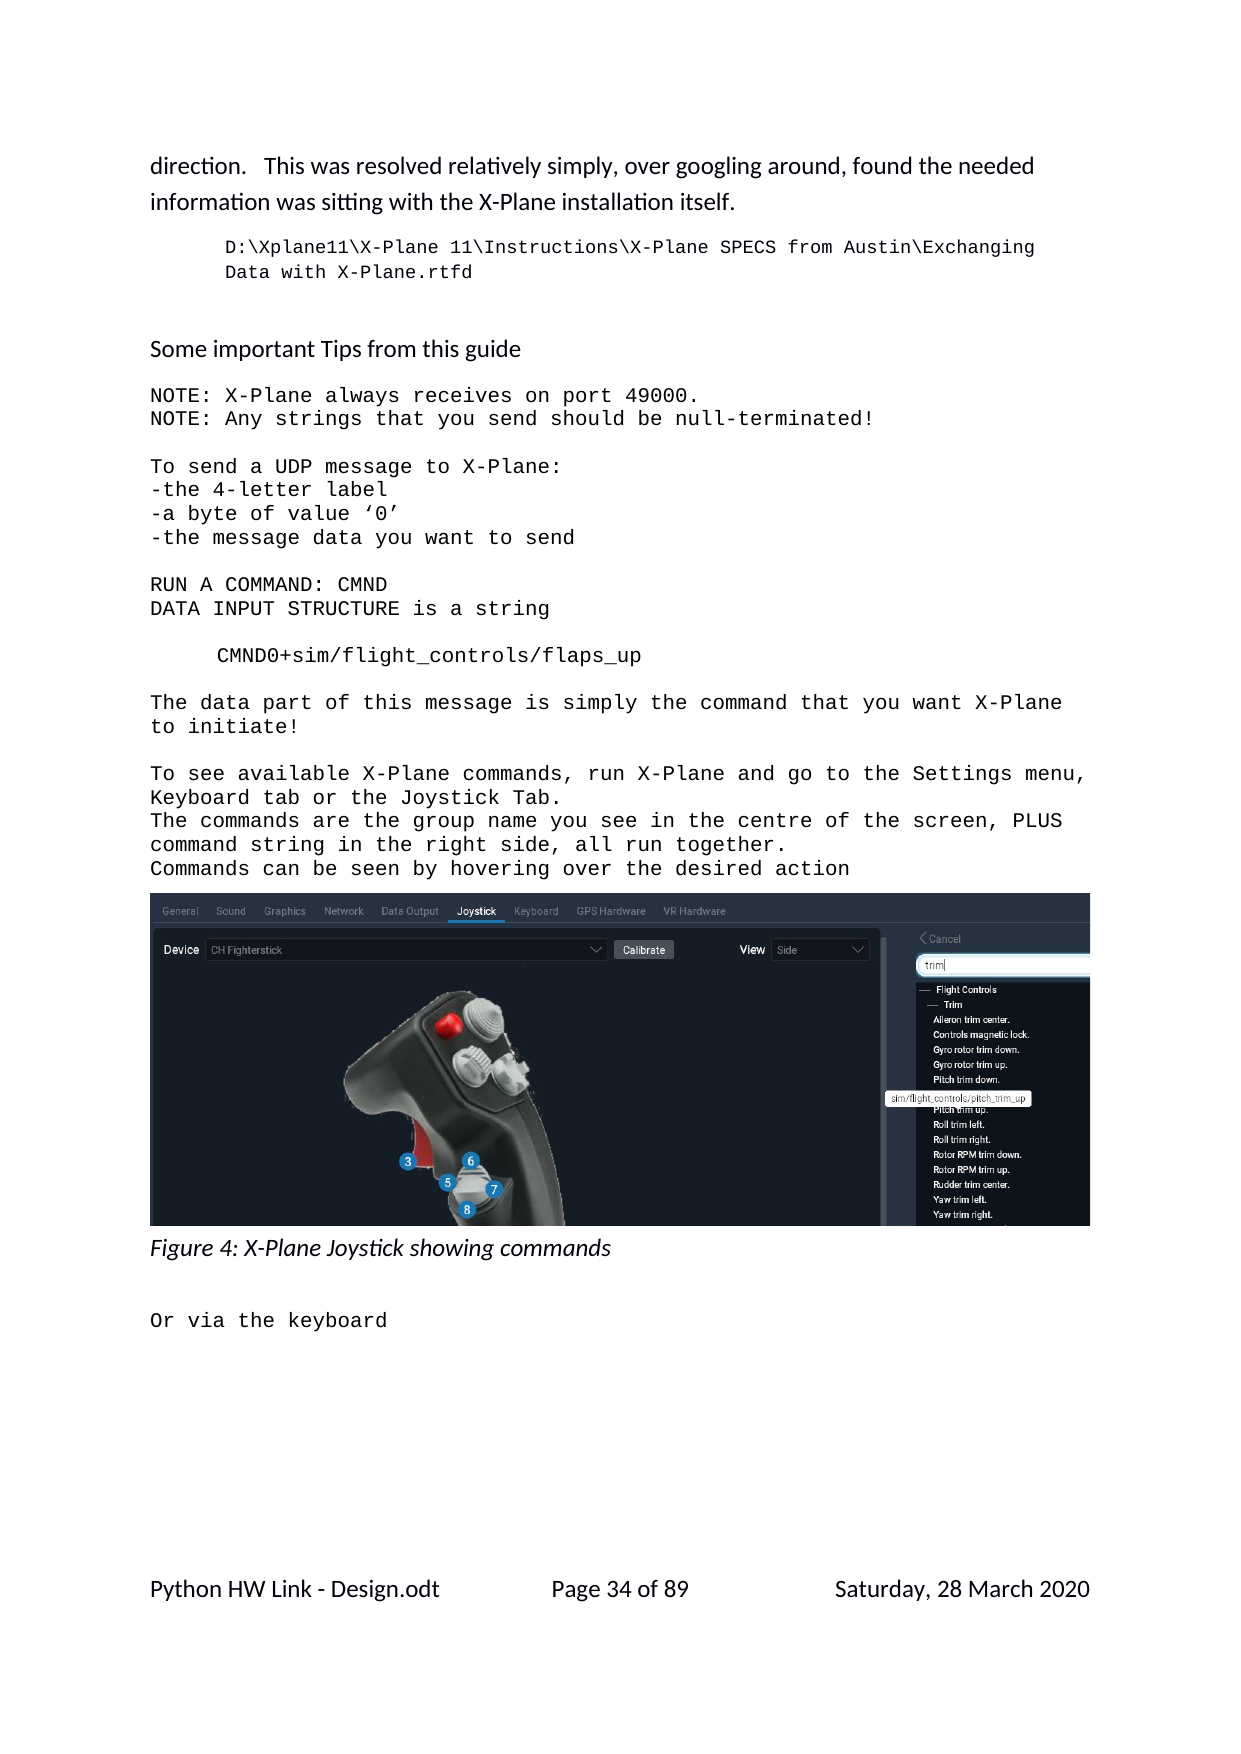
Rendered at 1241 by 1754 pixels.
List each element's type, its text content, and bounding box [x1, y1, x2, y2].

text To see available X-Plane commands, run X-Plane and go to the Settings menu, Keyboard tab or the Joystick Tab. [150, 763, 1090, 810]
text RUN A COMMAND: CMND [150, 574, 1090, 598]
text D:\Xplane11\X-Plane 11\Instructions\X-Plane SPECS from Austin\Exchanging Data with X-Plane.rtfd [225, 238, 1090, 284]
text Figure 4: X-Plane Joystick showing commands [150, 1226, 1090, 1262]
text direction. This was resolved relatively simply, over googling around, found the needed information was sitting with the X-Plane installation itself. [150, 150, 1090, 217]
picture [150, 893, 1091, 1226]
text NOTE: X-Plane always receives on port 49000. [150, 385, 1090, 408]
text DATA INPUT STRUCTURE is a string [150, 598, 1090, 621]
text Or via the keyboard [150, 1310, 1090, 1333]
text -the message data you want to send [150, 527, 1090, 550]
text CMND0+sim/flight_controls/flaps_up [150, 645, 1090, 668]
text -the 4-letter label [150, 479, 1090, 503]
text -a byte of value ‘0’ [150, 503, 1090, 527]
text NOTE: Any strings that you send should be null-terminated! [150, 408, 1090, 432]
text Some important Tips from this guide [150, 334, 1090, 364]
text The commands are the group name you see in the centre of the screen, PLUS command string in the right side, all run together. [150, 810, 1090, 858]
text To send a UDP message to X-Plane: [150, 456, 1090, 479]
text Commands can be seen by hovering over the desired action [150, 858, 1090, 881]
text The data part of this message is simply the command that you want X-Plane to initiate! [150, 692, 1090, 739]
